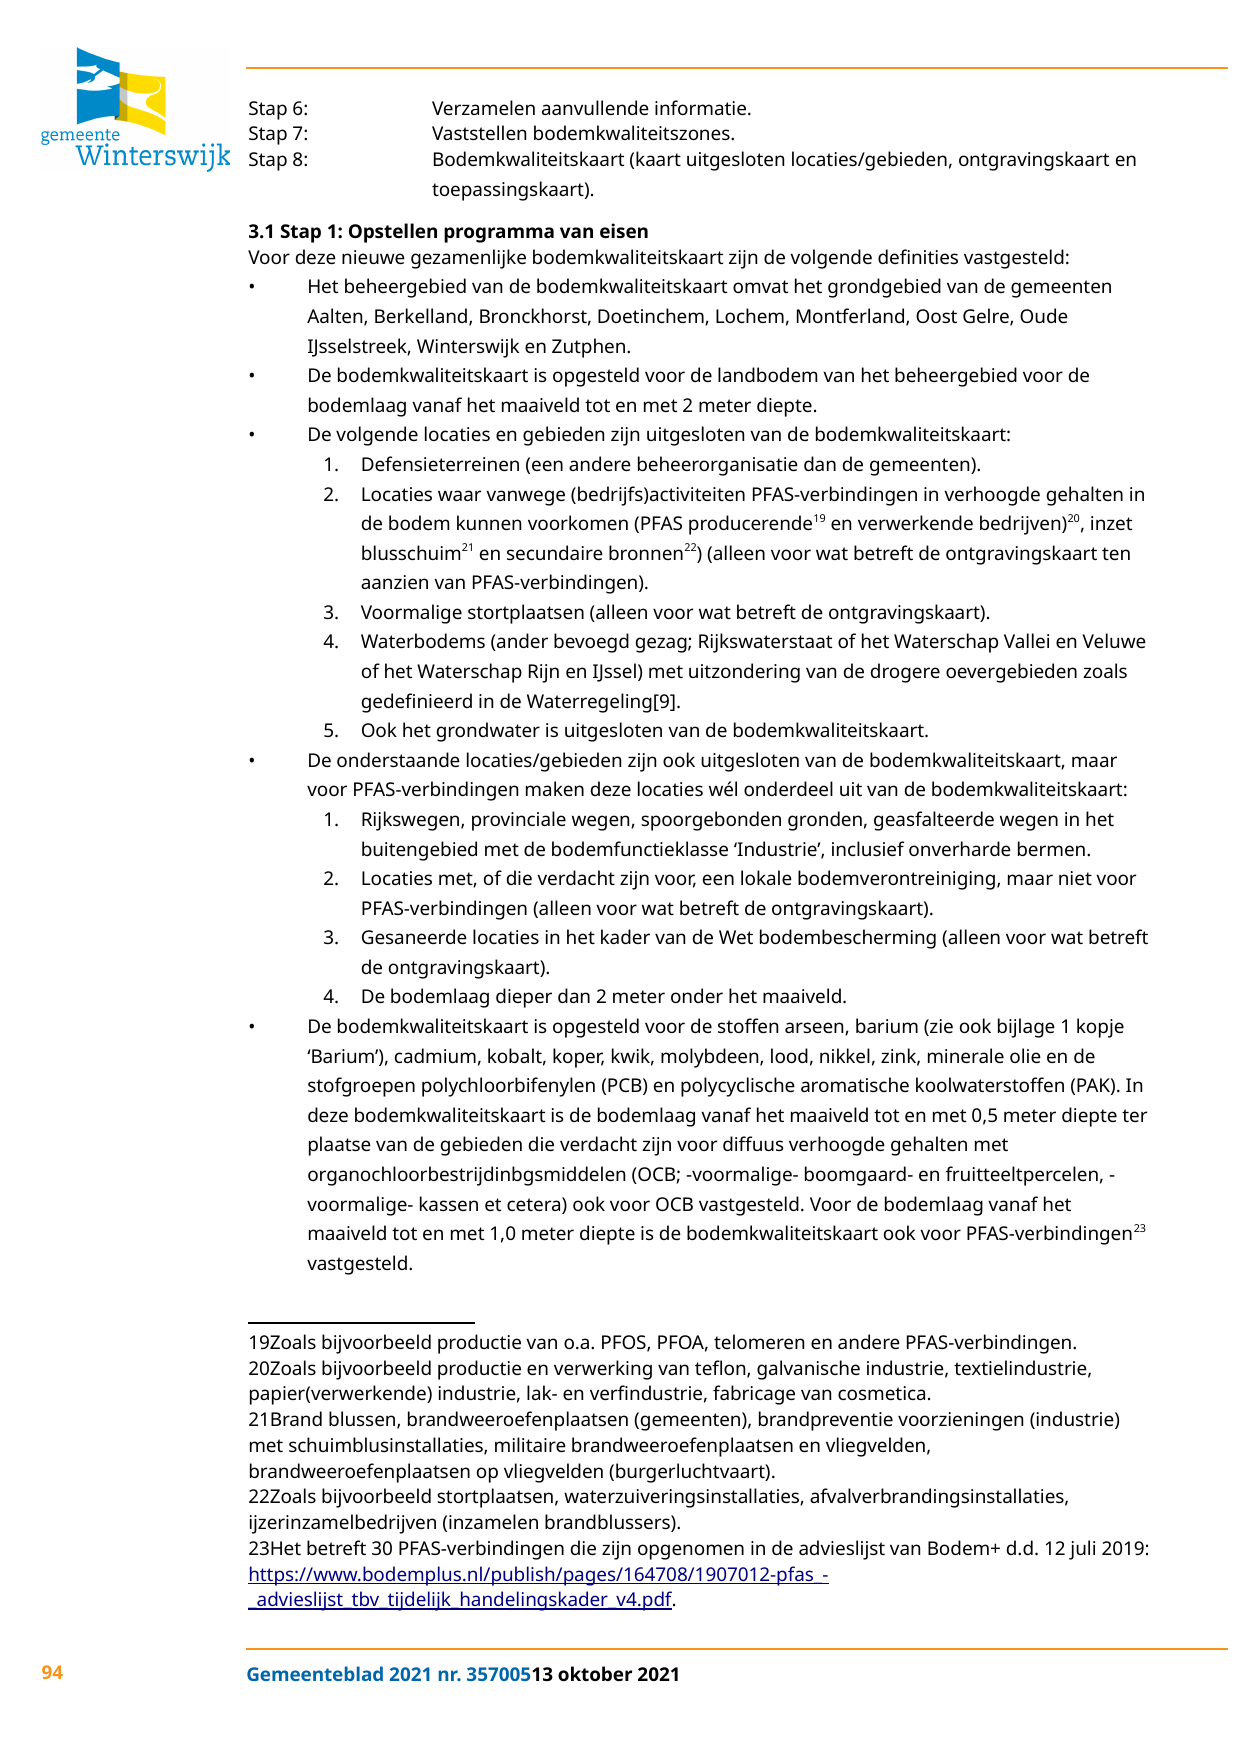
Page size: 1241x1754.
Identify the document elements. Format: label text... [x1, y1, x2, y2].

table_cell Bodemkwaliteitskaart (kaart uitgesloten locaties/gebieden, ontgravingskaart en toepassingskaart). [432, 146, 1152, 202]
list Het betreft 30 PFAS-verbindingen die zijn opgenomen in de advieslijst van Bodem+ d.d. 12 juli 2019: [248, 1535, 1152, 1561]
list De bodemkwaliteitskaart is opgesteld voor de landbodem van het beheergebied voor de bodemlaag vanaf het maaiveld tot en met 2 meter diepte. [248, 362, 1152, 418]
list Brand blussen, brandweeroefenplaatsen (gemeenten), brandpreventie voorzieningen (industrie) met schuimblusinstallaties, militaire brandweeroefenplaatsen en vliegvelden, brandweeroefenplaatsen op vliegvelden (burgerluchtvaart). [248, 1406, 1152, 1483]
list De bodemkwaliteitskaart is opgesteld voor de stoffen arseen, barium (zie ook bijlage 1 kopje ‘Barium’), cadmium, kobalt, koper, kwik, molybdeen, lood, nikkel, zink, minerale olie en de stofgroepen polychloorbifenylen (PCB) en polycyclische aromatische koolwaterstoffen (PAK). In deze bodemkwaliteitskaart is de bodemlaag vanaf het maaiveld tot en met 0,5 meter diepte ter plaatse van de gebieden die verdacht zijn voor diffuus verhoogde gehalten met organochloorbestrijdinbgsmiddelen (OCB; -voormalige- boomgaard- en fruitteeltpercelen, -voormalige- kassen et cetera) ook voor OCB vastgesteld. Voor de bodemlaag vanaf het maaiveld tot en met 1,0 meter diepte is de bodemkwaliteitskaart ook voor PFAS-verbindingen vastgesteld. [248, 1013, 1152, 1276]
list Defensieterreinen (een andere beheerorganisatie dan de gemeenten). [323, 451, 1152, 477]
list De onderstaande locaties/gebieden zijn ook uitgesloten van de bodemkwaliteitskaart, maar voor PFAS-verbindingen maken deze locaties wél onderdeel uit van de bodemkwaliteitskaart: [248, 747, 1152, 802]
table_cell Stap 6: [248, 95, 432, 121]
list Rijkswegen, provinciale wegen, spoorgebonden gronden, geasfalteerde wegen in het buitengebied met de bodemfunctieklasse ‘Industrie’, inclusief onverharde bermen. [323, 806, 1152, 861]
picture [225, 153, 231, 162]
picture [41, 47, 231, 172]
list Zoals bijvoorbeeld productie van o.a. PFOS, PFOA, telomeren en andere PFAS-verbindingen. [248, 1329, 1152, 1355]
list Locaties waar vanwege (bedrijfs)activiteiten PFAS-verbindingen in verhoogde gehalten in de bodem kunnen voorkomen (PFAS producerende en verwerkende bedrijven), inzet blusschuim en secundaire bronnen) (alleen voor wat betreft de ontgravingskaart ten aanzien van PFAS-verbindingen). [323, 481, 1152, 595]
list Zoals bijvoorbeeld stortplaatsen, waterzuiveringsinstallaties, afvalverbrandingsinstallaties, ijzerinzamelbedrijven (inzamelen brandblussers). [248, 1483, 1152, 1535]
list https://www.bodemplus.nl/publish/pages/164708/1907012-pfas_-_advieslijst_tbv_tijdelijk_handelingskader_v4.pdf. [248, 1561, 1152, 1612]
table_cell Vaststellen bodemkwaliteitszones. [432, 121, 1152, 146]
list Gesaneerde locaties in het kader van de Wet bodembescherming (alleen voor wat betreft de ontgravingskaart). [323, 924, 1152, 980]
text Voor deze nieuwe gezamenlijke bodemkwaliteitskaart zijn de volgende definities vastgesteld: [248, 244, 1152, 270]
list Locaties met, of die verdacht zijn voor, een lokale bodemverontreiniging, maar niet voor PFAS-verbindingen (alleen voor wat betreft de ontgravingskaart). [323, 865, 1152, 921]
table_cell Stap 8: [248, 146, 432, 202]
list Voormalige stortplaatsen (alleen voor wat betreft de ontgravingskaart). [323, 599, 1152, 625]
text 3.1 Stap 1: Opstellen programma van eisen [248, 218, 1152, 244]
list Het beheergebied van de bodemkwaliteitskaart omvat het grondgebied van de gemeenten Aalten, Berkelland, Bronckhorst, Doetinchem, Lochem, Montferland, Oost Gelre, Oude IJsselstreek, Winterswijk en Zutphen. [248, 274, 1152, 358]
list De bodemlaag dieper dan 2 meter onder het maaiveld. [323, 984, 1152, 1009]
list Zoals bijvoorbeeld productie en verwerking van teflon, galvanische industrie, textielindustrie, papier(verwerkende) industrie, lak- en verfindustrie, fabricage van cosmetica. [248, 1355, 1152, 1406]
list De volgende locaties en gebieden zijn uitgesloten van de bodemkwaliteitskaart: [248, 422, 1152, 447]
table_cell Verzamelen aanvullende informatie. [432, 95, 1152, 121]
list Ook het grondwater is uitgesloten van de bodemkwaliteitskaart. [323, 717, 1152, 743]
table_cell Stap 7: [248, 121, 432, 146]
list Waterbodems (ander bevoegd gezag; Rijkswaterstaat of het Waterschap Vallei en Veluwe of het Waterschap Rijn en IJssel) met uitzondering van de drogere oevergebieden zoals gedefinieerd in de Waterregeling[9]. [323, 629, 1152, 713]
